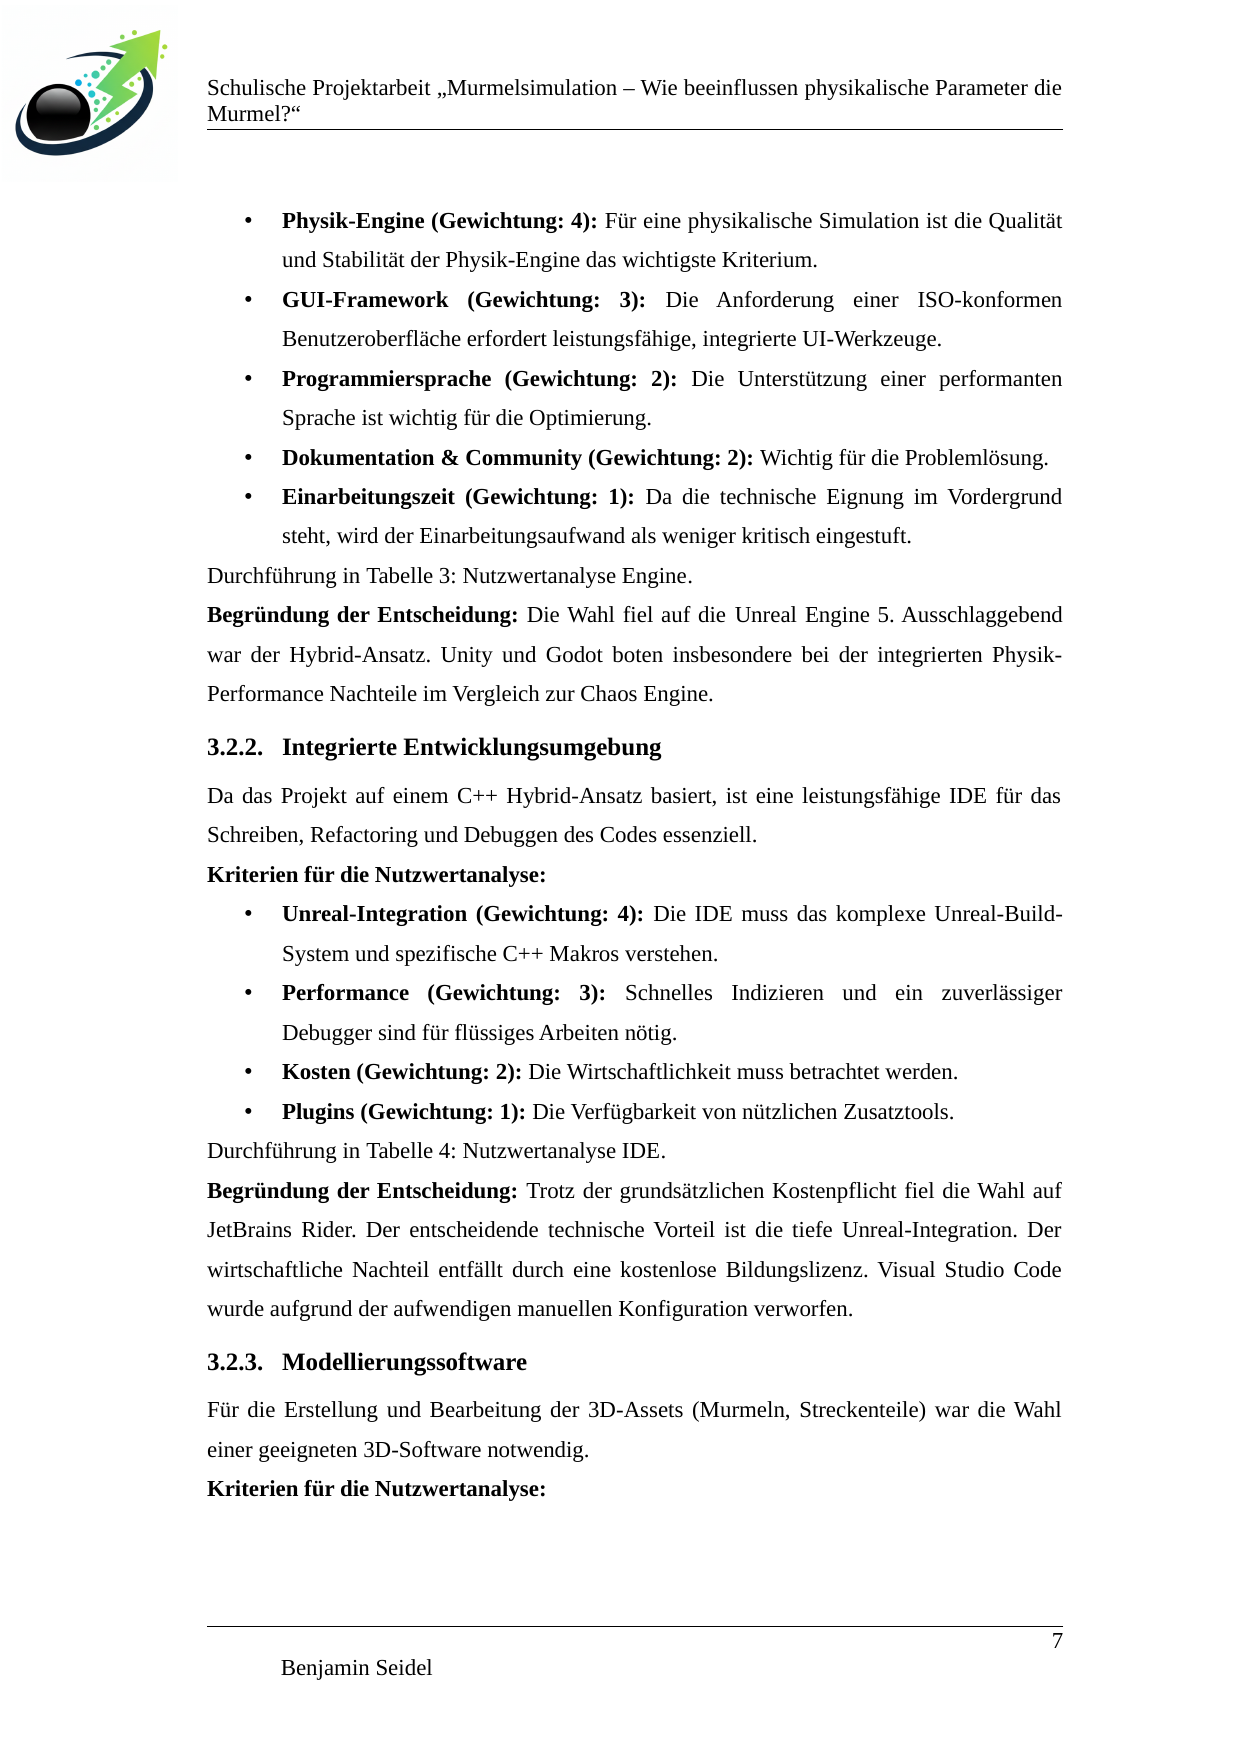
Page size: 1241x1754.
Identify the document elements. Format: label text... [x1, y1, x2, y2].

list Physik-Engine (Gewichtung: 4): Für eine physikalische Simulation ist die Qualität und Stabilität der Physik-Engine das wichtigste Kriterium. [244, 207, 1063, 273]
text Durchführung in Tabelle 4: Nutzwertanalyse IDE. [207, 1137, 1063, 1163]
list Performance (Gewichtung: 3): Schnelles Indizieren und ein zuverlässiger Debugger sind für flüssiges Arbeiten nötig. [244, 979, 1063, 1045]
text Da das Projekt auf einem C++ Hybrid-Ansatz basiert, ist eine leistungsfähige IDE für das Schreiben, Refactoring und Debuggen des Codes essenziell. [207, 782, 1063, 848]
subtitle 3.2.2. Integrierte Entwicklungsumgebung [207, 732, 1063, 761]
list Plugins (Gewichtung: 1): Die Verfügbarkeit von nützlichen Zusatztools. [244, 1098, 1063, 1124]
list Programmiersprache (Gewichtung: 2): Die Unterstützung einer performanten Sprache ist wichtig für die Optimierung. [244, 365, 1063, 431]
list GUI-Framework (Gewichtung: 3): Die Anforderung einer ISO-konformen Benutzeroberfläche erfordert leistungsfähige, integrierte UI-Werkzeuge. [244, 286, 1063, 352]
text Durchführung in Tabelle 3: Nutzwertanalyse Engine. [207, 562, 1063, 588]
text Kriterien für die Nutzwertanalyse: [207, 1475, 1063, 1502]
text Begründung der Entscheidung: Trotz der grundsätzlichen Kostenpflicht fiel die Wahl auf JetBrains Rider. Der entscheidende technische Vorteil ist die tiefe Unreal-Integration. Der wirtschaftliche Nachteil entfällt durch eine kostenlose Bildungslizenz. Visual Studio Code wurde aufgrund der aufwendigen manuellen Konfiguration verworfen. [207, 1177, 1063, 1321]
list Unreal-Integration (Gewichtung: 4): Die IDE muss das komplexe Unreal-Build-System und spezifische C++ Makros verstehen. [244, 900, 1063, 966]
list Einarbeitungszeit (Gewichtung: 1): Da die technische Eignung im Vordergrund steht, wird der Einarbeitungsaufwand als weniger kritisch eingestuft. [244, 483, 1063, 549]
text Kriterien für die Nutzwertanalyse: [207, 861, 1063, 887]
picture [1, 5, 178, 182]
list Kosten (Gewichtung: 2): Die Wirtschaftlichkeit muss betrachtet werden. [244, 1058, 1063, 1084]
list Dokumentation & Community (Gewichtung: 2): Wichtig für die Problemlösung. [244, 444, 1063, 470]
text Für die Erstellung und Bearbeitung der 3D-Assets (Murmeln, Streckenteile) war die Wahl einer geeigneten 3D-Software notwendig. [207, 1396, 1063, 1462]
text Begründung der Entscheidung: Die Wahl fiel auf die Unreal Engine 5. Ausschlaggebend war der Hybrid-Ansatz. Unity und Godot boten insbesondere bei der integrierten Physik-Performance Nachteile im Vergleich zur Chaos Engine. [207, 602, 1063, 707]
subtitle 3.2.3. Modellierungssoftware [207, 1347, 1063, 1376]
